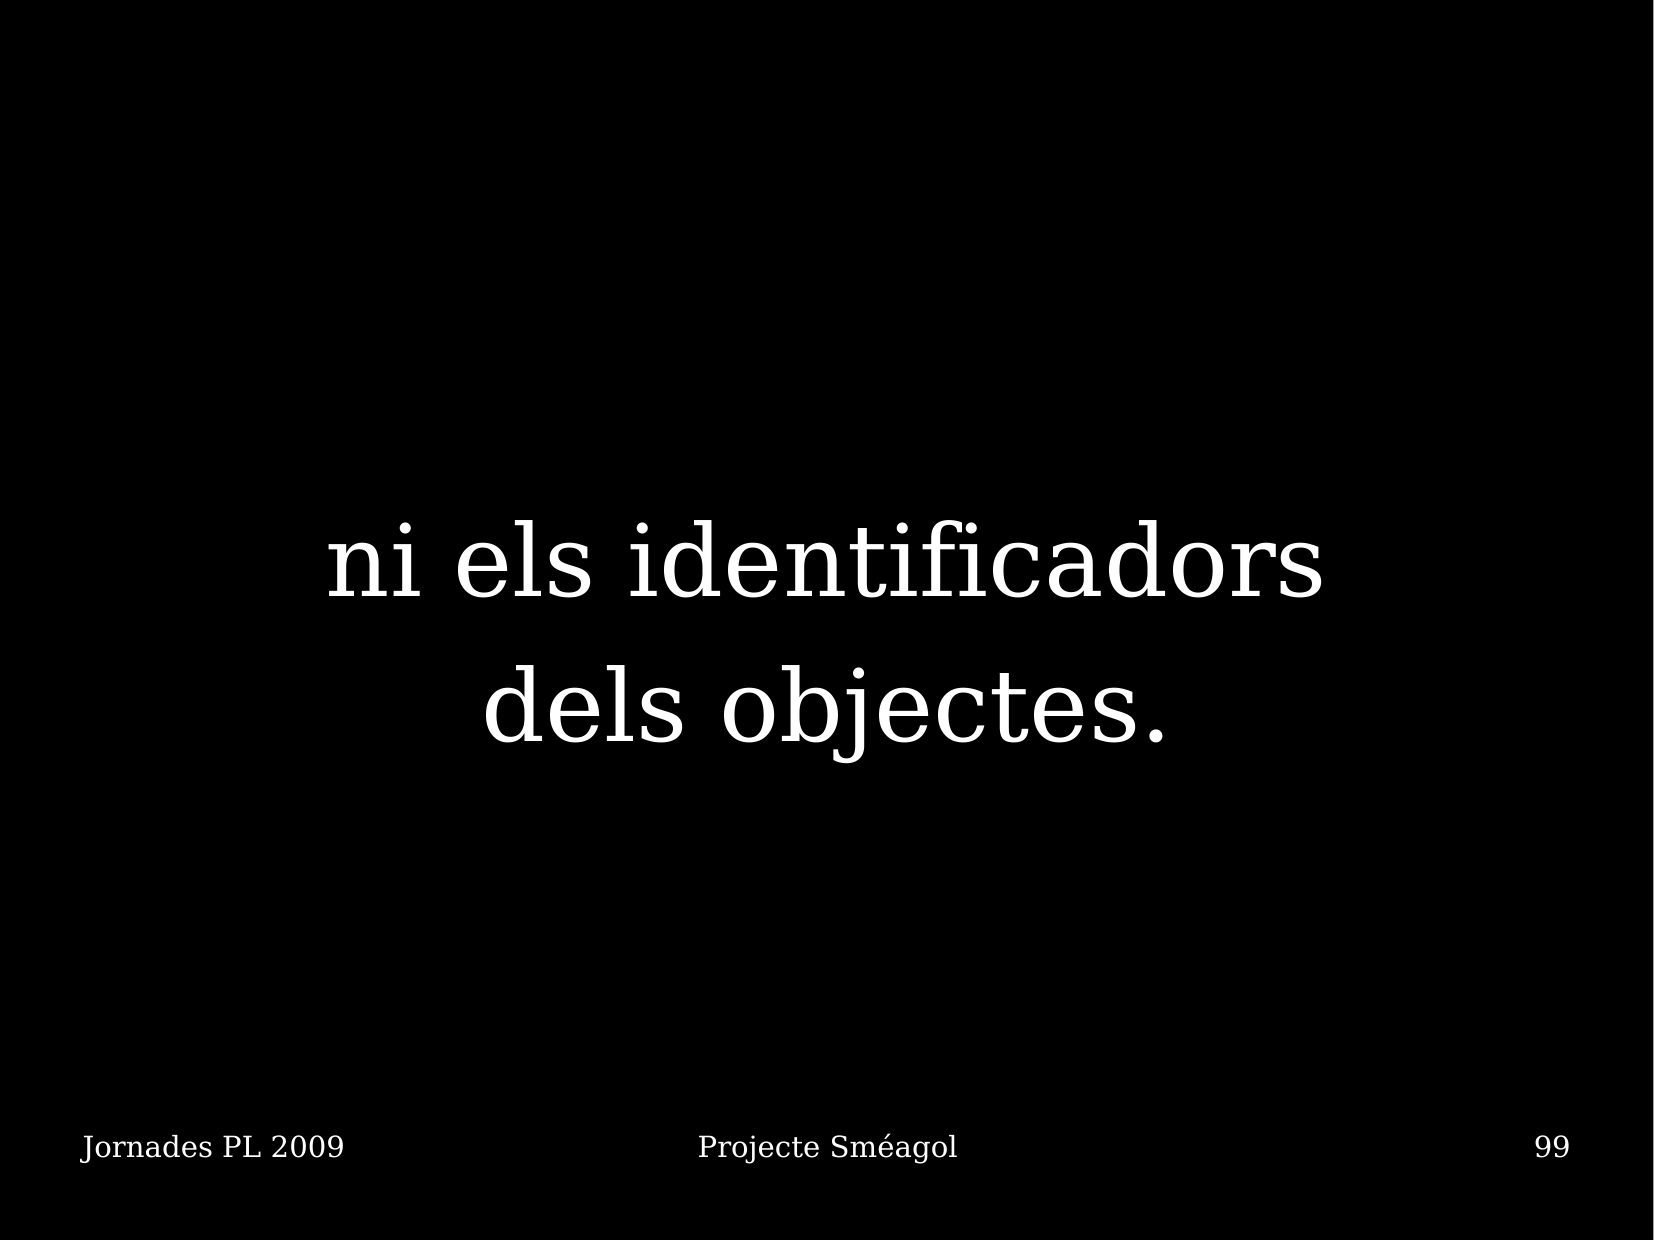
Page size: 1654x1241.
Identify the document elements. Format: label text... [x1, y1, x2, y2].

title ni els identificadors dels objectes. [82, 116, 1571, 1124]
